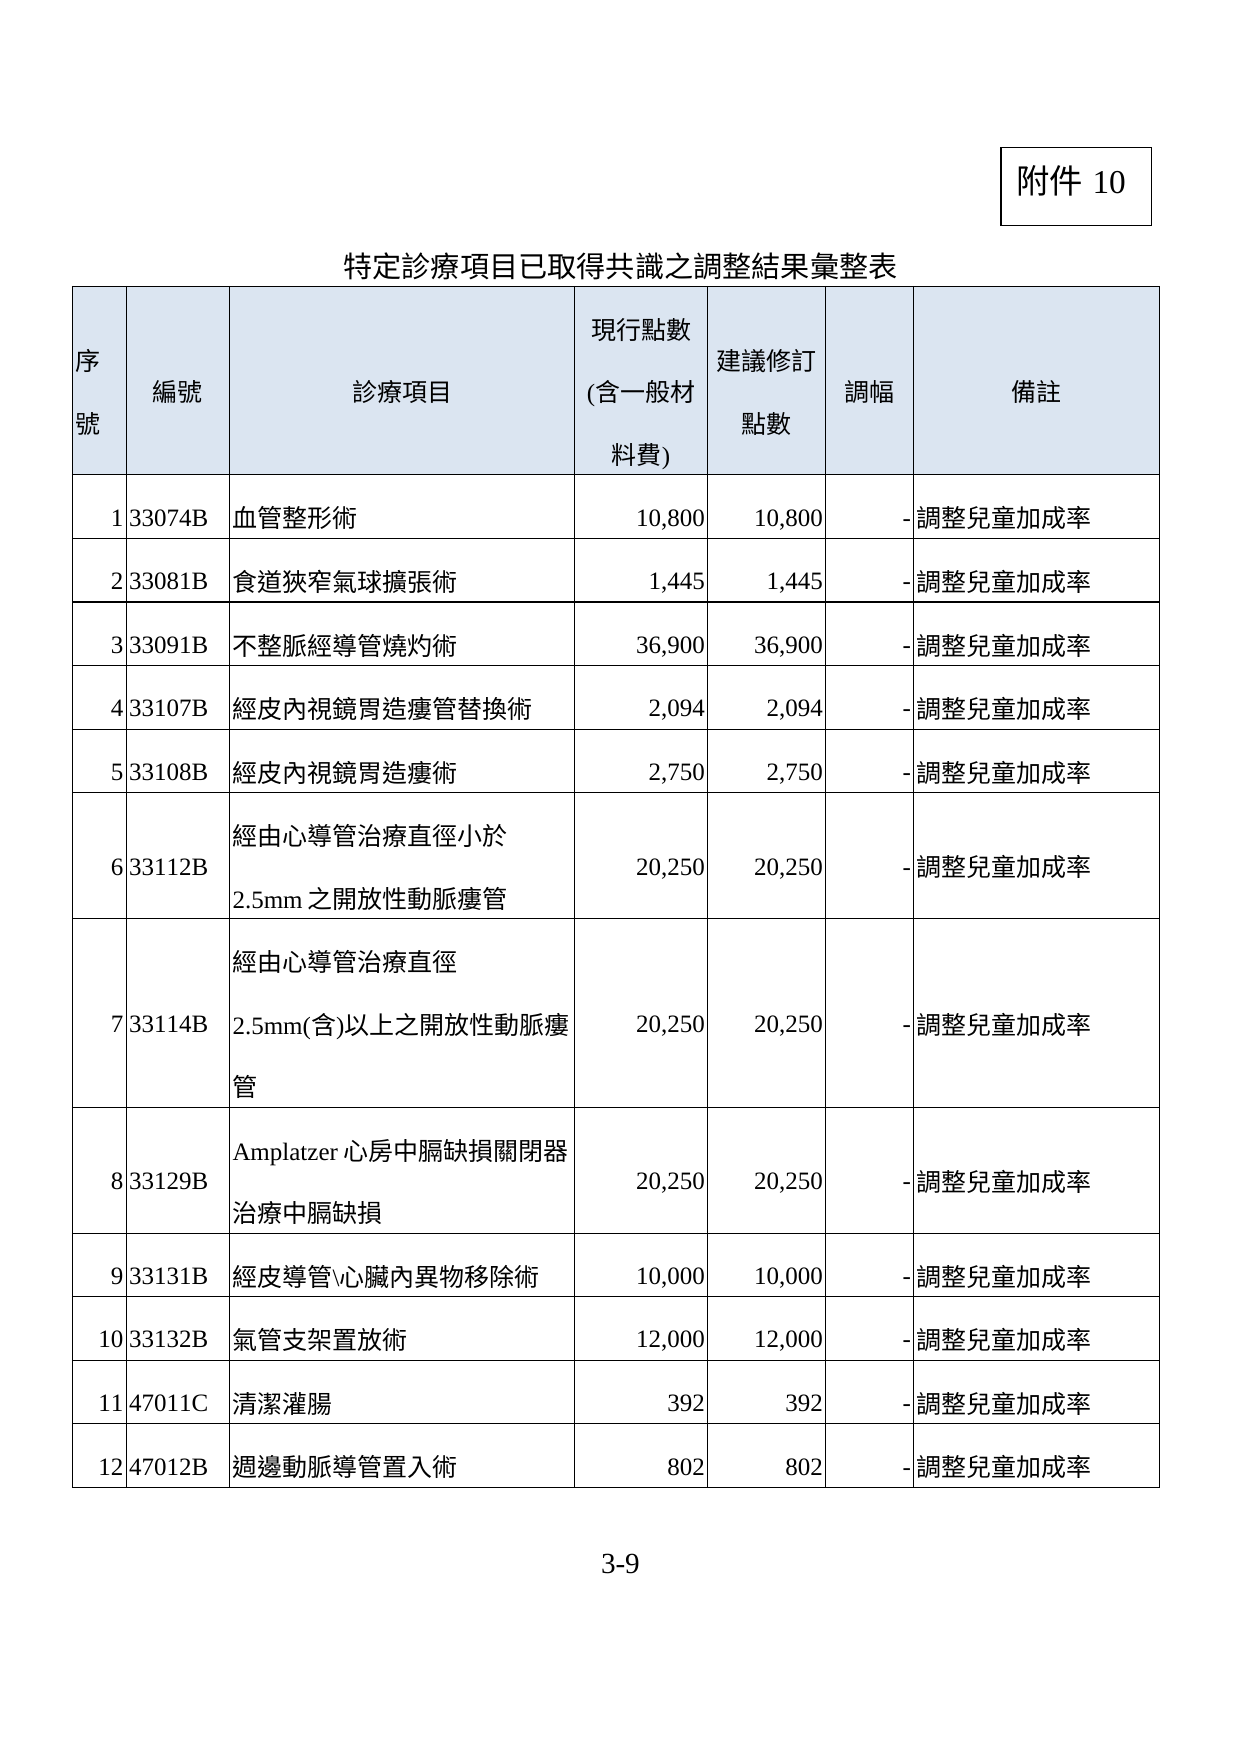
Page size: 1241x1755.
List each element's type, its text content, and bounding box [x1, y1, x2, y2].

table_cell 33114B [127, 919, 229, 1107]
table_cell 33107B [127, 666, 229, 728]
table_cell 血管整形術 [230, 475, 574, 538]
table_cell 12 [73, 1424, 126, 1487]
table_cell - [826, 475, 913, 538]
table_cell 不整脈經導管燒灼術 [230, 603, 574, 665]
table_cell 2,750 [575, 730, 707, 792]
table_cell 392 [708, 1361, 825, 1423]
table_cell 10 [73, 1297, 126, 1360]
table_cell 33108B [127, 730, 229, 792]
table_cell 4 [73, 666, 126, 728]
table_cell - [826, 730, 913, 792]
table_cell 10,000 [708, 1234, 825, 1296]
table_cell 9 [73, 1234, 126, 1296]
table_cell - [826, 1361, 913, 1423]
table_cell 調整兒童加成率 [914, 730, 1159, 792]
table_cell 調整兒童加成率 [914, 603, 1159, 665]
table_cell 調整兒童加成率 [914, 1234, 1159, 1296]
table_cell 經皮導管\心臟內異物移除術 [230, 1234, 574, 1296]
table_cell 經皮內視鏡胃造瘻術 [230, 730, 574, 792]
table_cell 33129B [127, 1108, 229, 1233]
table_cell 經皮內視鏡胃造瘻管替換術 [230, 666, 574, 728]
table_cell 11 [73, 1361, 126, 1423]
table_cell 週邊動脈導管置入術 [230, 1424, 574, 1487]
table_cell 33131B [127, 1234, 229, 1296]
table_cell 1,445 [708, 539, 825, 601]
table_cell Amplatzer心房中膈缺損關閉器治療中膈缺損 [230, 1108, 574, 1233]
table_cell 392 [575, 1361, 707, 1423]
table_cell 7 [73, 919, 126, 1107]
table_cell 10,800 [708, 475, 825, 538]
table_cell 2,094 [575, 666, 707, 728]
table_cell 10,000 [575, 1234, 707, 1296]
table_cell 調整兒童加成率 [914, 919, 1159, 1107]
table_cell 經由心導管治療直徑小於2.5mm之開放性動脈瘻管 [230, 793, 574, 918]
table_cell - [826, 1234, 913, 1296]
table_cell 調整兒童加成率 [914, 666, 1159, 728]
table_cell 20,250 [575, 919, 707, 1107]
table_cell 2,750 [708, 730, 825, 792]
table_header 調幅 [826, 287, 913, 474]
table_cell 20,250 [708, 1108, 825, 1233]
table_header 備註 [914, 287, 1159, 474]
table_cell 33091B [127, 603, 229, 665]
table_cell - [826, 666, 913, 728]
table_cell - [826, 539, 913, 601]
table_cell 5 [73, 730, 126, 792]
table_cell - [826, 1424, 913, 1487]
table_cell 47011C [127, 1361, 229, 1423]
table_cell 36,900 [708, 603, 825, 665]
table_header 編號 [127, 287, 229, 474]
table_cell 清潔灌腸 [230, 1361, 574, 1423]
table_cell 47012B [127, 1424, 229, 1487]
table_cell 33132B [127, 1297, 229, 1360]
text 特定診療項目已取得共識之調整結果彙整表 [187, 223, 1053, 286]
table_cell 33074B [127, 475, 229, 538]
table_cell 1 [73, 475, 126, 538]
table_cell 調整兒童加成率 [914, 793, 1159, 918]
table_cell 2 [73, 539, 126, 601]
table_cell 8 [73, 1108, 126, 1233]
table_cell 33112B [127, 793, 229, 918]
table_cell 食道狹窄氣球擴張術 [230, 539, 574, 601]
table_header 序號 [73, 287, 126, 474]
table_cell - [826, 919, 913, 1107]
table_cell 12,000 [708, 1297, 825, 1360]
table_header 現行點數(含一般材料費) [575, 287, 707, 474]
table_cell - [826, 1108, 913, 1233]
table_cell 20,250 [575, 1108, 707, 1233]
table_cell 2,094 [708, 666, 825, 728]
table_cell 調整兒童加成率 [914, 1424, 1159, 1487]
table_cell 802 [575, 1424, 707, 1487]
table_cell 36,900 [575, 603, 707, 665]
table_cell - [826, 793, 913, 918]
table_cell 3 [73, 603, 126, 665]
table_cell 12,000 [575, 1297, 707, 1360]
table_cell 調整兒童加成率 [914, 475, 1159, 538]
table_cell 20,250 [575, 793, 707, 918]
table_cell 1,445 [575, 539, 707, 601]
table_cell 經由心導管治療直徑2.5mm(含)以上之開放性動脈瘻管 [230, 919, 574, 1107]
table_cell - [826, 1297, 913, 1360]
table_cell 20,250 [708, 919, 825, 1107]
table_cell 802 [708, 1424, 825, 1487]
table_header 診療項目 [230, 287, 574, 474]
table_cell 調整兒童加成率 [914, 1108, 1159, 1233]
table_cell 氣管支架置放術 [230, 1297, 574, 1360]
table_cell 10,800 [575, 475, 707, 538]
table_cell 33081B [127, 539, 229, 601]
table_cell - [826, 603, 913, 665]
table_header 建議修訂點數 [708, 287, 825, 474]
table_cell 調整兒童加成率 [914, 1297, 1159, 1360]
table_cell 調整兒童加成率 [914, 1361, 1159, 1423]
table_cell 20,250 [708, 793, 825, 918]
table_cell 6 [73, 793, 126, 918]
table_cell 調整兒童加成率 [914, 539, 1159, 601]
